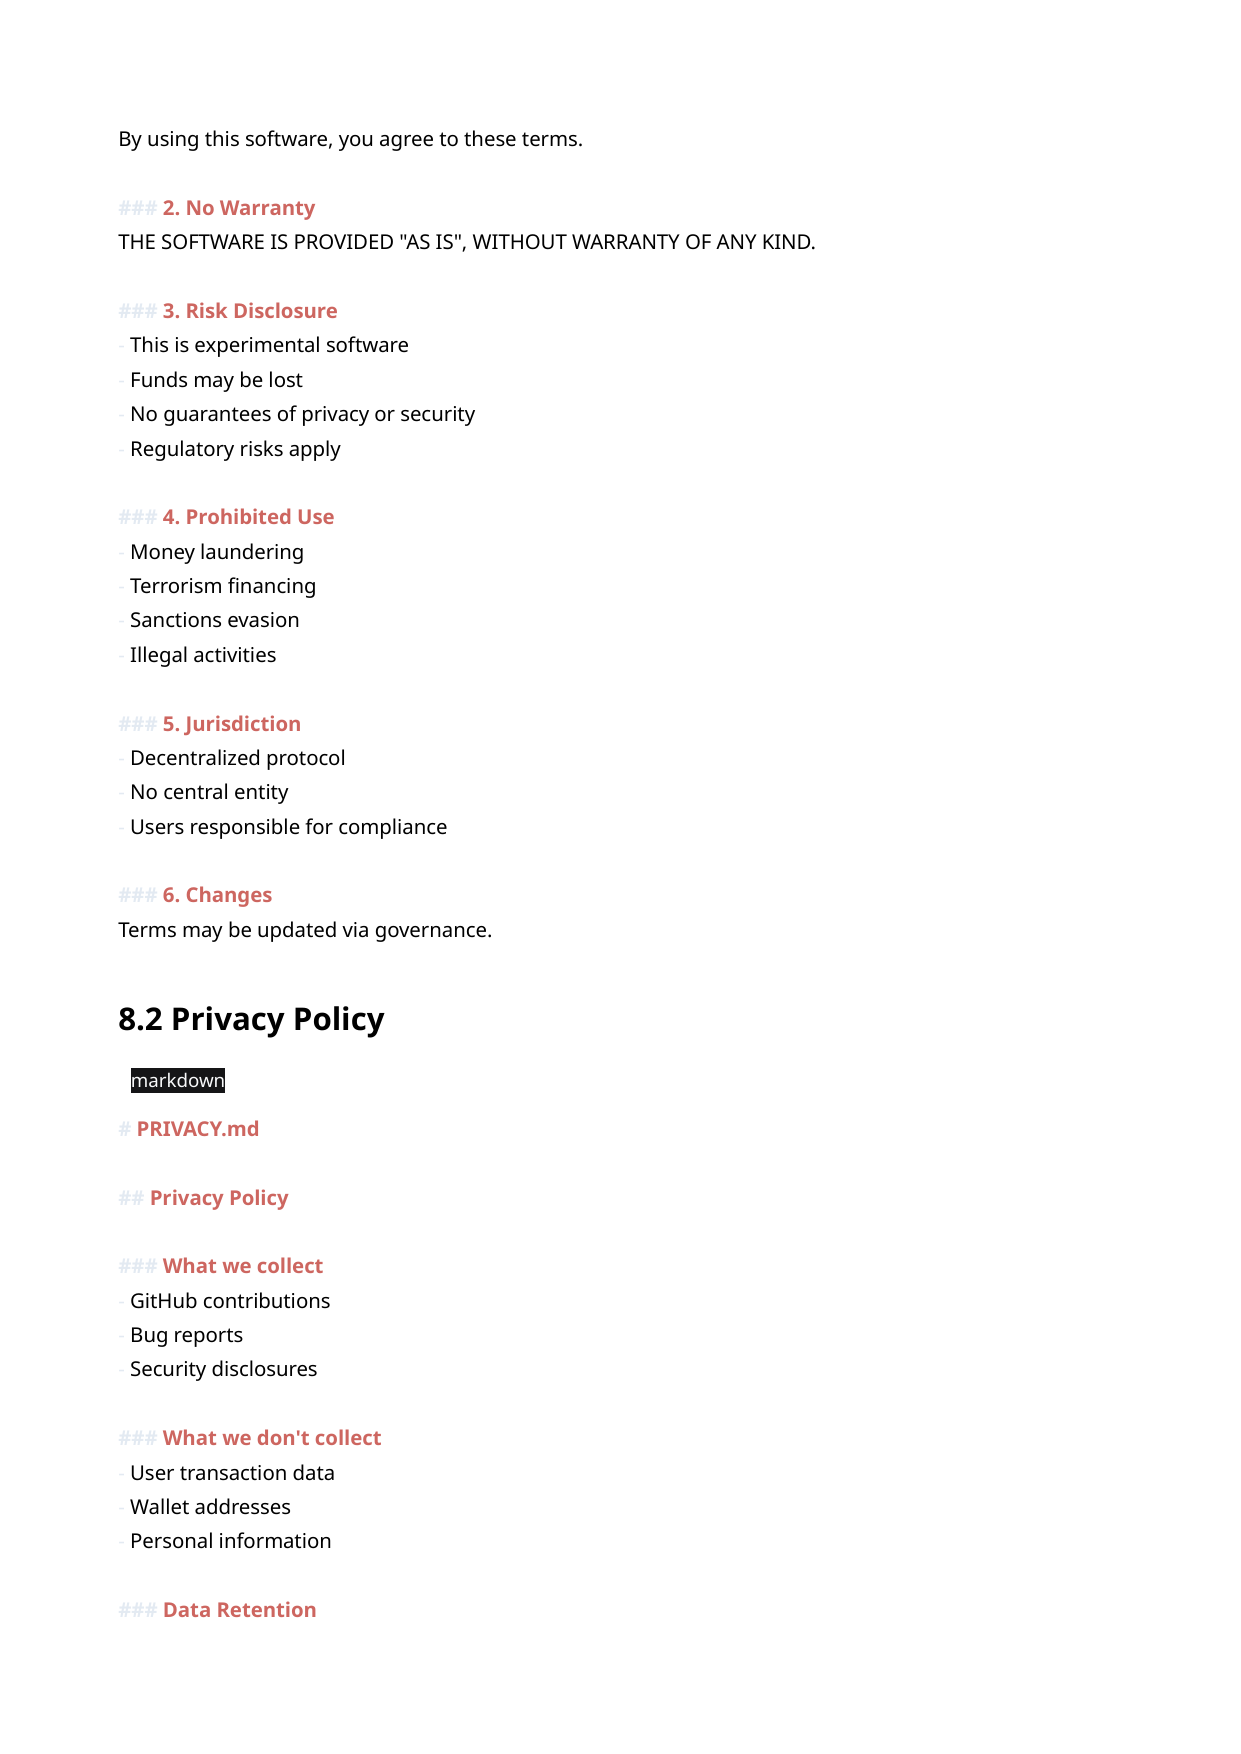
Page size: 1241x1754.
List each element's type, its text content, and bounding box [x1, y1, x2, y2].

text - Wallet addresses [118, 1486, 1122, 1520]
text - Bug reports [118, 1314, 1122, 1348]
text ### 2. No Warranty [118, 187, 1122, 221]
text - Money laundering [118, 531, 1122, 565]
text - No central entity [118, 771, 1122, 806]
text - User transaction data [118, 1451, 1122, 1486]
text - This is experimental software [118, 324, 1122, 359]
subtitle 8.2 Privacy Policy [118, 993, 1122, 1040]
text - Funds may be lost [118, 359, 1122, 393]
text - Sanctions evasion [118, 599, 1122, 634]
text - Decentralized protocol [118, 737, 1122, 771]
text - Personal information [118, 1520, 1122, 1554]
text - Terrorism financing [118, 565, 1122, 599]
text ### Data Retention [118, 1589, 1122, 1623]
text ### What we collect [118, 1245, 1122, 1279]
text - GitHub contributions [118, 1279, 1122, 1314]
text THE SOFTWARE IS PROVIDED "AS IS", WITHOUT WARRANTY OF ANY KIND. [118, 221, 1122, 256]
text - No guarantees of privacy or security [118, 393, 1122, 427]
text # PRIVACY.md [118, 1108, 1122, 1142]
text ### What we don't collect [118, 1417, 1122, 1451]
text ## Privacy Policy [118, 1176, 1122, 1211]
text Terms may be updated via governance. [118, 909, 1122, 943]
text - Illegal activities [118, 634, 1122, 668]
text markdown [131, 1065, 1122, 1093]
text - Security disclosures [118, 1348, 1122, 1383]
text ### 3. Risk Disclosure [118, 290, 1122, 324]
text ### 5. Jurisdiction [118, 702, 1122, 737]
text ### 6. Changes [118, 874, 1122, 909]
text ### 4. Prohibited Use [118, 496, 1122, 531]
text - Regulatory risks apply [118, 427, 1122, 462]
text - Users responsible for compliance [118, 806, 1122, 840]
text By using this software, you agree to these terms. [118, 118, 1122, 152]
